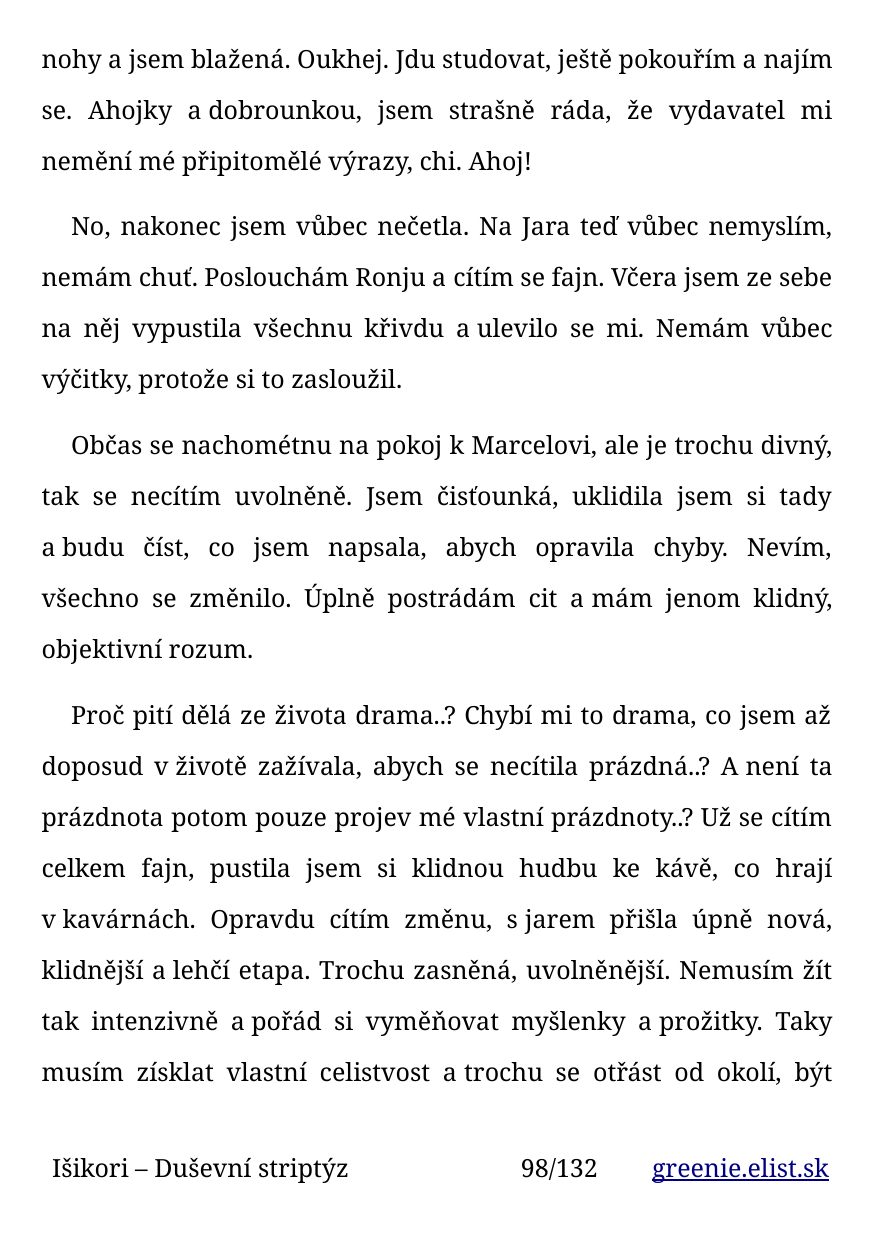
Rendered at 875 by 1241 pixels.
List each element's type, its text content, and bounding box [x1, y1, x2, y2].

text Proč pití dělá ze života drama..? Chybí mi to drama, co jsem až doposud v životě zažívala, abych se necítila prázdná..? A není ta prázdnota potom pouze projev mé vlastní prázdnoty..? Už se cítím celkem fajn, pustila jsem si klidnou hudbu ke kávě, co hrají v kavárnách. Opravdu cítím změnu, s jarem přišla úpně nová, klidnější a lehčí etapa. Trochu zasněná, uvolněnější. Nemusím žít tak intenzivně a pořád si vyměňovat myšlenky a prožitky. Taky musím získlat vlastní celistvost a trochu se otřást od okolí, být [41, 698, 833, 1089]
text Občas se nachométnu na pokoj k Marcelovi, ale je trochu divný, tak se necítím uvolněně. Jsem čisťounká, uklidila jsem si tady a budu číst, co jsem napsala, abych opravila chyby. Nevím, všechno se změnilo. Úplně postrádám cit a mám jenom klidný, objektivní rozum. [41, 428, 833, 666]
text No, nakonec jsem vůbec nečetla. Na Jara teď vůbec nemyslím, nemám chuť. Poslouchám Ronju a cítím se fajn. Včera jsem ze sebe na něj vypustila všechnu křivdu a ulevilo se mi. Nemám vůbec výčitky, protože si to zasloužil. [41, 209, 833, 396]
text nohy a jsem blažená. Oukhej. Jdu studovat, ještě pokouřím a najím se. Ahojky a dobrounkou, jsem strašně ráda, že vydavatel mi nemění mé připitomělé výrazy, chi. Ahoj! [41, 41, 833, 177]
